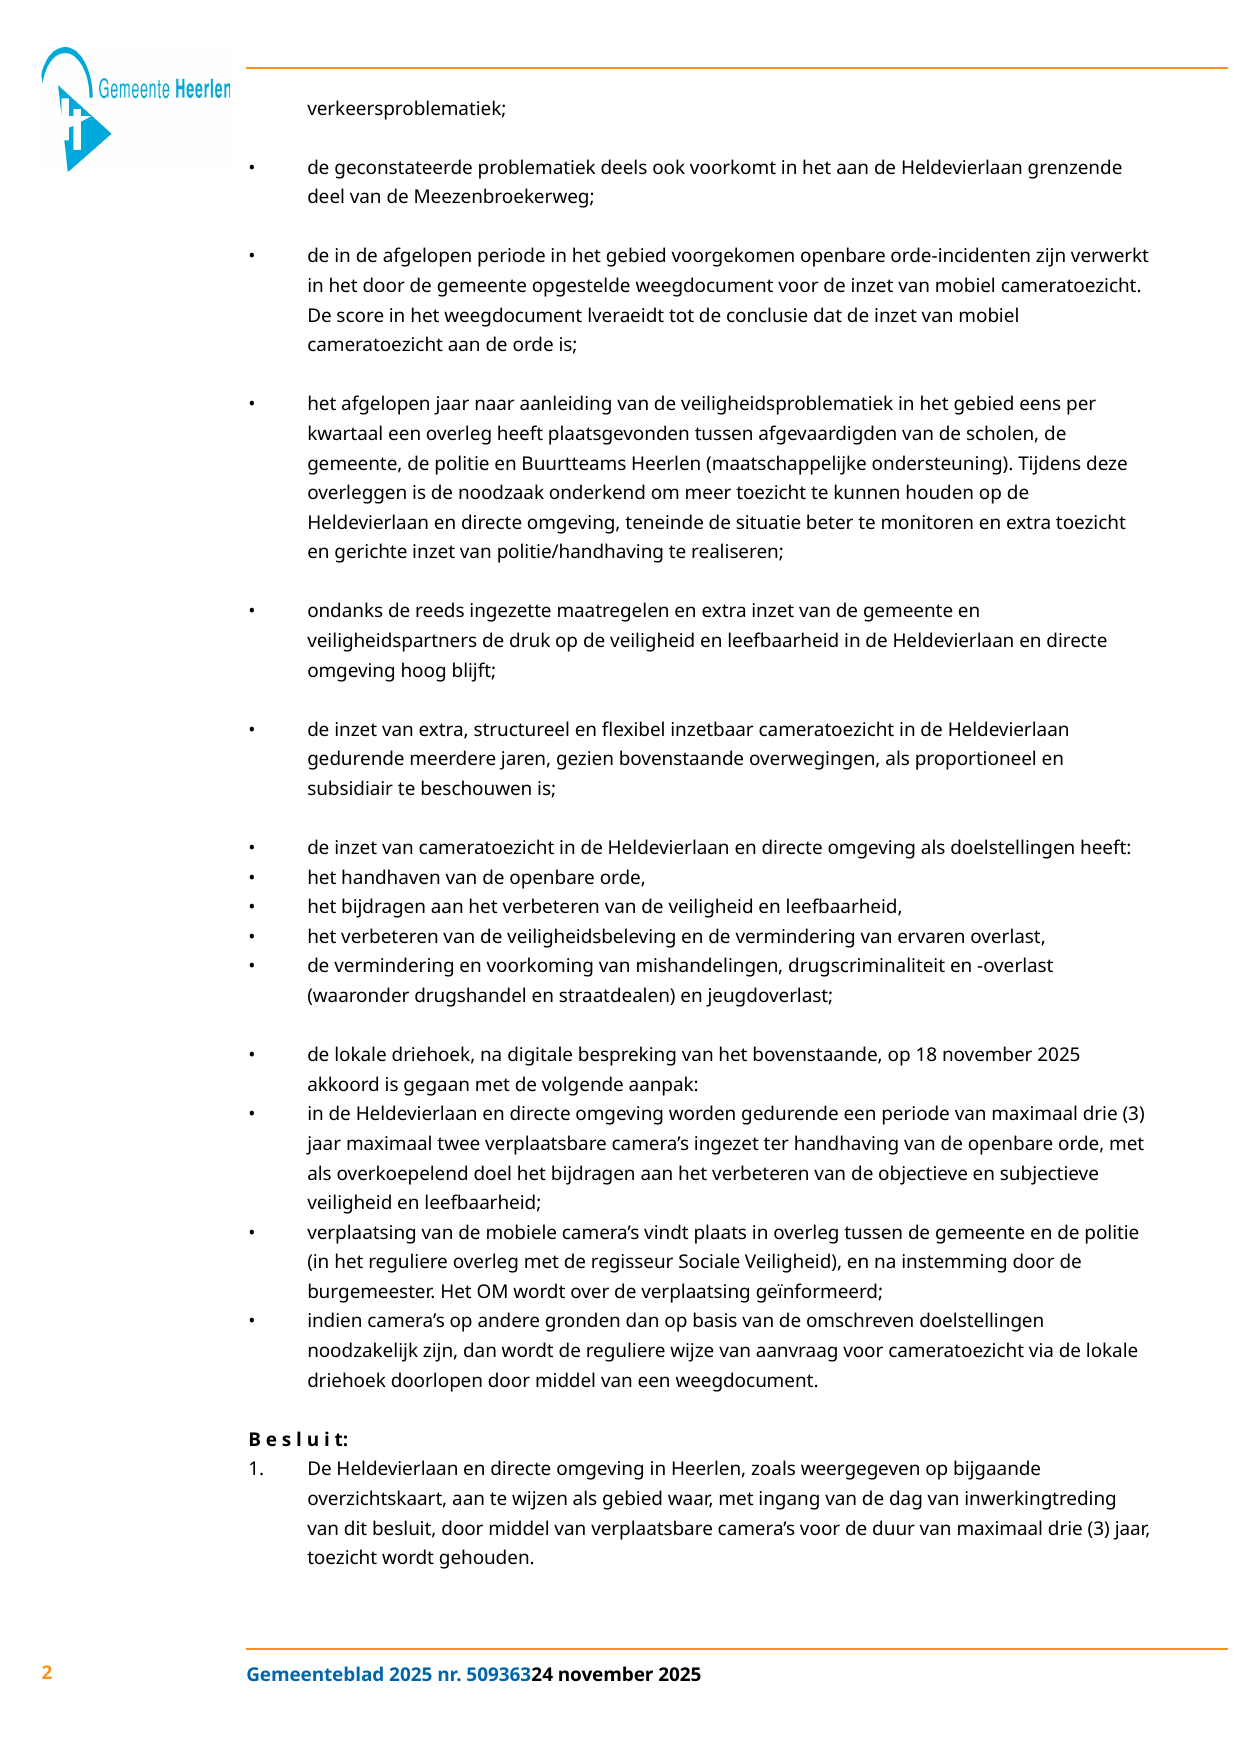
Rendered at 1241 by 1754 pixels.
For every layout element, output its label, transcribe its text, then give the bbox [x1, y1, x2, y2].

list indien camera’s op andere gronden dan op basis van de omschreven doelstellingen noodzakelijk zijn, dan wordt de reguliere wijze van aanvraag voor cameratoezicht via de lokale driehoek doorlopen door middel van een weegdocument. [248, 1308, 1152, 1393]
picture [41, 47, 231, 172]
list het verbeteren van de veiligheidsbeleving en de vermindering van ervaren overlast, [248, 923, 1152, 949]
list de vermindering en voorkoming van mishandelingen, drugscriminaliteit en -overlast (waaronder drugshandel en straatdealen) en jeugdoverlast; [248, 953, 1152, 1008]
picture [41, 47, 59, 70]
text B e s l u i t: [248, 1426, 1152, 1452]
list in de Heldevierlaan en directe omgeving worden gedurende een periode van maximaal drie (3) jaar maximaal twee verplaatsbare camera’s ingezet ter handhaving van de openbare orde, met als overkoepelend doel het bijdragen aan het verbeteren van de objectieve en subjectieve veiligheid en leefbaarheid; [248, 1101, 1152, 1215]
list verplaatsing van de mobiele camera’s vindt plaats in overleg tussen de gemeente en de politie (in het reguliere overleg met de regisseur Sociale Veiligheid), en na instemming door de burgemeester. Het OM wordt over de verplaatsing geïnformeerd; [248, 1219, 1152, 1304]
list ondanks de reeds ingezette maatregelen en extra inzet van de gemeente en veiligheidspartners de druk op de veiligheid en leefbaarheid in de Heldevierlaan en directe omgeving hoog blijft; [248, 598, 1152, 683]
list de geconstateerde problematiek deels ook voorkomt in het aan de Heldevierlaan grenzende deel van de Meezenbroekerweg; [248, 154, 1152, 209]
list het afgelopen jaar naar aanleiding van de veiligheidsproblematiek in het gebied eens per kwartaal een overleg heeft plaatsgevonden tussen afgevaardigden van de scholen, de gemeente, de politie en Buurtteams Heerlen (maatschappelijke ondersteuning). Tijdens deze overleggen is de noodzaak onderkend om meer toezicht te kunnen houden op de Heldevierlaan en directe omgeving, teneinde de situatie beter te monitoren en extra toezicht en gerichte inzet van politie/handhaving te realiseren; [248, 391, 1152, 564]
list de inzet van cameratoezicht in de Heldevierlaan en directe omgeving als doelstellingen heeft: [248, 834, 1152, 860]
list de lokale driehoek, na digitale bespreking van het bovenstaande, op 18 november 2025 akkoord is gegaan met de volgende aanpak: [248, 1041, 1152, 1097]
list verkeersproblematiek; [248, 95, 1152, 121]
list De Heldevierlaan en directe omgeving in Heerlen, zoals weergegeven op bijgaande overzichtskaart, aan te wijzen als gebied waar, met ingang van de dag van inwerkingtreding van dit besluit, door middel van verplaatsbare camera’s voor de duur van maximaal drie (3) jaar, toezicht wordt gehouden. [248, 1456, 1152, 1570]
list de in de afgelopen periode in het gebied voorgekomen openbare orde-incidenten zijn verwerkt in het door de gemeente opgestelde weegdocument voor de inzet van mobiel cameratoezicht. De score in het weegdocument lveraeidt tot de conclusie dat de inzet van mobiel cameratoezicht aan de orde is; [248, 243, 1152, 357]
list het handhaven van de openbare orde, [248, 864, 1152, 890]
list het bijdragen aan het verbeteren van de veiligheid en leefbaarheid, [248, 893, 1152, 919]
list de inzet van extra, structureel en flexibel inzetbaar cameratoezicht in de Heldevierlaan gedurende meerdere jaren, gezien bovenstaande overwegingen, als proportioneel en subsidiair te beschouwen is; [248, 716, 1152, 801]
